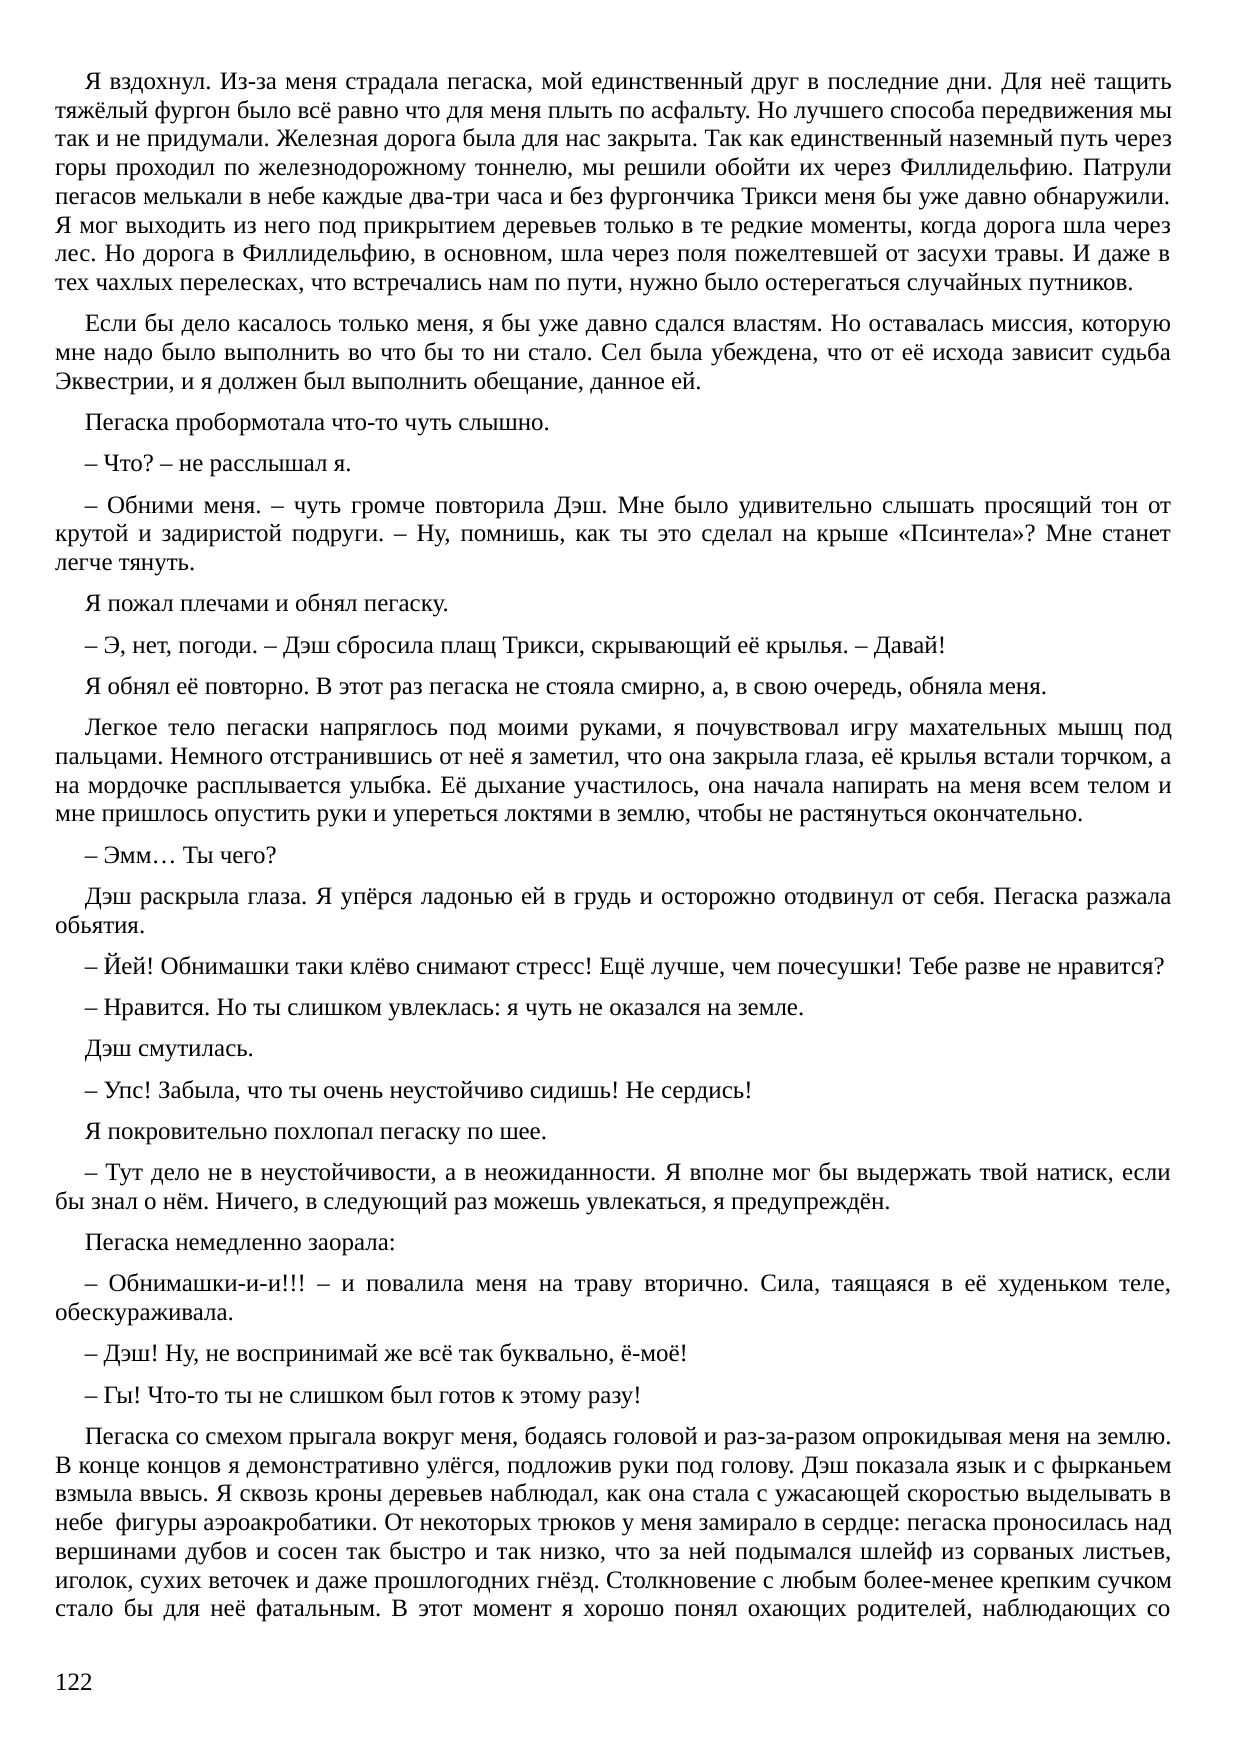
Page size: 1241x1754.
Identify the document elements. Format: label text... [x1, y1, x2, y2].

text – Гы! Что-то ты не слишком был готов к этому разу! [55, 1380, 1173, 1408]
text Дэш смутилась. [55, 1033, 1173, 1062]
text – Обними меня. – чуть громче повторила Дэш. Мне было удивительно слышать просящий тон от крутой и задиристой подруги. – Ну, помнишь, как ты это сделал на крыше «Псинтела»? Мне станет легче тянуть. [55, 490, 1173, 576]
text – Дэш! Ну, не воспринимай же всё так буквально, ё-моё! [55, 1338, 1173, 1367]
text Пегаска пробормотала что-то чуть слышно. [55, 407, 1173, 436]
text Пегаска немедленно заорала: [55, 1227, 1173, 1256]
text – Обнимашки-и-и!!! – и повалила меня на траву вторично. Сила, таящаяся в её худеньком теле, обескураживала. [55, 1268, 1173, 1326]
text Легкое тело пегаски напряглось под моими руками, я почувствовал игру махательных мышц под пальцами. Немного отстранившись от неё я заметил, что она закрыла глаза, её крылья встали торчком, а на мордочке расплывается улыбка. Её дыхание участилось, она начала напирать на меня всем телом и мне пришлось опустить руки и упереться локтями в землю, чтобы не растянуться окончательно. [55, 712, 1173, 827]
text Дэш раскрыла глаза. Я упёрся ладонью ей в грудь и осторожно отодвинул от себя. Пегаска разжала обьятия. [55, 881, 1173, 938]
text – Эмм… Ты чего? [55, 840, 1173, 868]
text Я покровительно похлопал пегаску по шее. [55, 1116, 1173, 1145]
text Я пожал плечами и обнял пегаску. [55, 588, 1173, 617]
text – Йей! Обнимашки таки клёво снимают стресс! Ещё лучше, чем почесушки! Тебе разве не нравится? [55, 951, 1173, 980]
text Я обнял её повторно. В этот раз пегаска не стояла смирно, а, в свою очередь, обняла меня. [55, 671, 1173, 700]
text Пегаска со смехом прыгала вокруг меня, бодаясь головой и раз-за-разом опрокидывая меня на землю. В конце концов я демонстративно улёгся, подложив руки под голову. Дэш показала язык и с фырканьем взмыла ввысь. Я сквозь кроны деревьев наблюдал, как она стала с ужасающей скоростью выделывать в небе фигуры аэроакробатики. От некоторых трюков у меня замирало в сердце: пегаска проносилась над вершинами дубов и сосен так быстро и так низко, что за ней подымался шлейф из сорваных листьев, иголок, сухих веточек и даже прошлогодних гнёзд. Столкновение с любым более-менее крепким сучком стало бы для неё фатальным. В этот момент я хорошо понял охающих родителей, наблюдающих со [55, 1421, 1173, 1622]
text Я вздохнул. Из-за меня страдала пегаска, мой единственный друг в последние дни. Для неё тащить тяжёлый фургон было всё равно что для меня плыть по асфальту. Но лучшего способа передвижения мы так и не придумали. Железная дорога была для нас закрыта. Так как единственный наземный путь через горы проходил по железнодорожному тоннелю, мы решили обойти их через Филлидельфию. Патрули пегасов мелькали в небе каждые два-три часа и без фургончика Трикси меня бы уже давно обнаружили. Я мог выходить из него под прикрытием деревьев только в те редкие моменты, когда дорога шла через лес. Но дорога в Филлидельфию, в основном, шла через поля пожелтевшей от засухи травы. И даже в тех чахлых перелесках, что встречались нам по пути, нужно было остерегаться случайных путников. [55, 66, 1173, 296]
text – Упс! Забыла, что ты очень неустойчиво сидишь! Не сердись! [55, 1075, 1173, 1103]
text – Тут дело не в неустойчивости, а в неожиданности. Я вполне мог бы выдержать твой натиск, если бы знал о нём. Ничего, в следующий раз можешь увлекаться, я предупреждён. [55, 1157, 1173, 1215]
text – Нравится. Но ты слишком увлеклась: я чуть не оказался на земле. [55, 992, 1173, 1021]
text – Что? – не расслышал я. [55, 448, 1173, 477]
text – Э, нет, погоди. – Дэш сбросила плащ Трикси, скрывающий её крылья. – Давай! [55, 630, 1173, 658]
text Если бы дело касалось только меня, я бы уже давно сдался властям. Но оставалась миссия, которую мне надо было выполнить во что бы то ни стало. Сел была убеждена, что от её исхода зависит судьба Эквестрии, и я должен был выполнить обещание, данное ей. [55, 308, 1173, 395]
